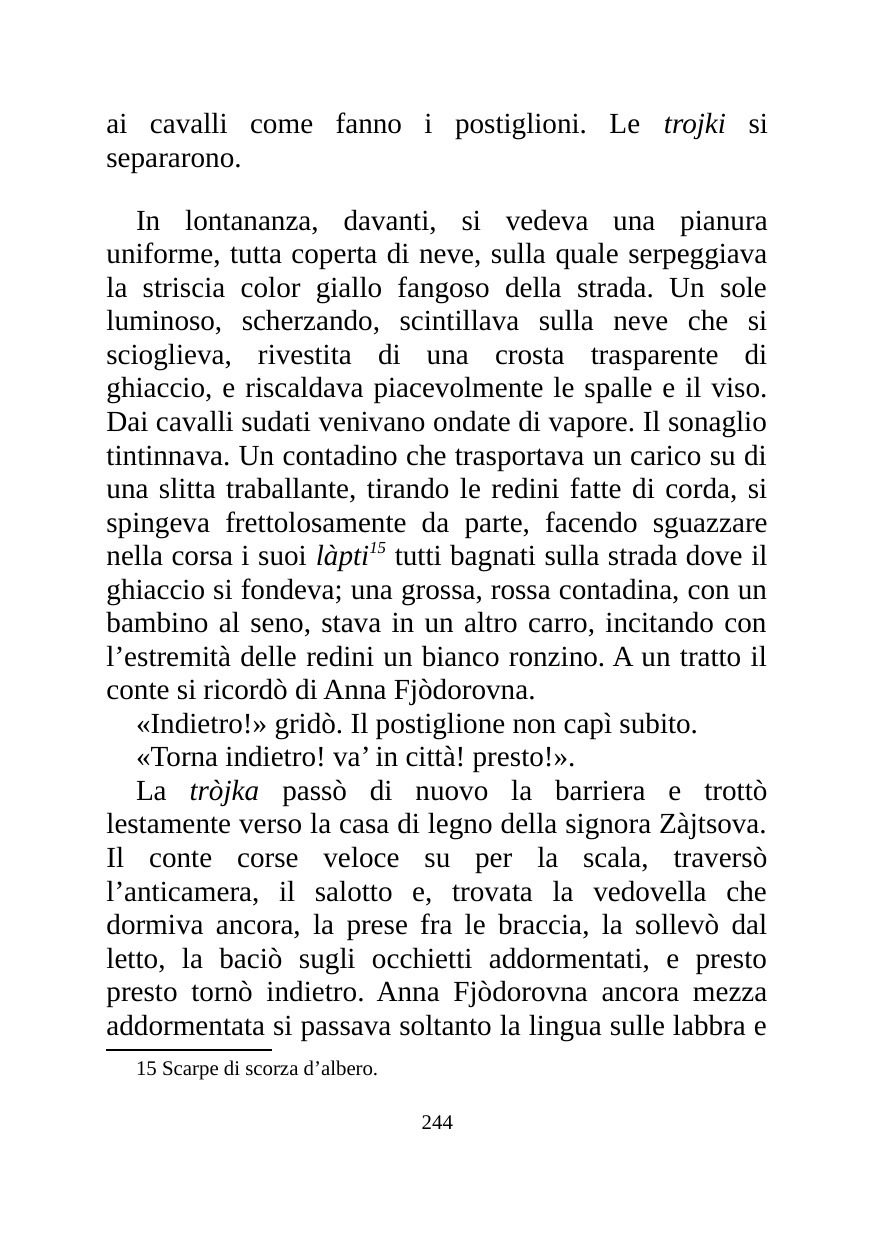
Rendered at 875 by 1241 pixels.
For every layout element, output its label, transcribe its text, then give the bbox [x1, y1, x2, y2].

text ai cavalli come fanno i postiglioni. Le trojki si separarono. [106, 106, 768, 173]
text «Torna indietro! va’ in città! presto!». [106, 739, 768, 773]
text In lontananza, davanti, si vedeva una pianura uniforme, tutta coperta di neve, sulla quale serpeggiava la striscia color giallo fangoso della strada. Un sole luminoso, scherzando, scintillava sulla neve che si scioglieva, rivestita di una crosta trasparente di ghiaccio, e riscaldava piacevolmente le spalle e il viso. Dai cavalli sudati venivano ondate di vapore. Il sonaglio tintinnava. Un contadino che trasportava un carico su di una slitta traballante, tirando le redini fatte di corda, si spingeva frettolosamente da parte, facendo sguazzare nella corsa i suoi làpti tutti bagnati sulla strada dove il ghiaccio si fondeva; una grossa, rossa contadina, con un bambino al seno, stava in un altro carro, incitando con l’estremità delle redini un bianco ronzino. A un tratto il conte si ricordò di Anna Fjòdorovna. [106, 203, 768, 706]
text Scarpe di scorza d’albero. [106, 1056, 768, 1080]
text La tròjka passò di nuovo la barriera e trottò lestamente verso la casa di legno della signora Zàjtsova. Il conte corse veloce su per la scala, traversò l’anticamera, il salotto e, trovata la vedovella che dormiva ancora, la prese fra le braccia, la sollevò dal letto, la baciò sugli occhietti addormentati, e presto presto tornò indietro. Anna Fjòdorovna ancora mezza addormentata si passava soltanto la lingua sulle labbra e [106, 773, 768, 1041]
text «Indietro!» gridò. Il postiglione non capì subito. [106, 706, 768, 739]
